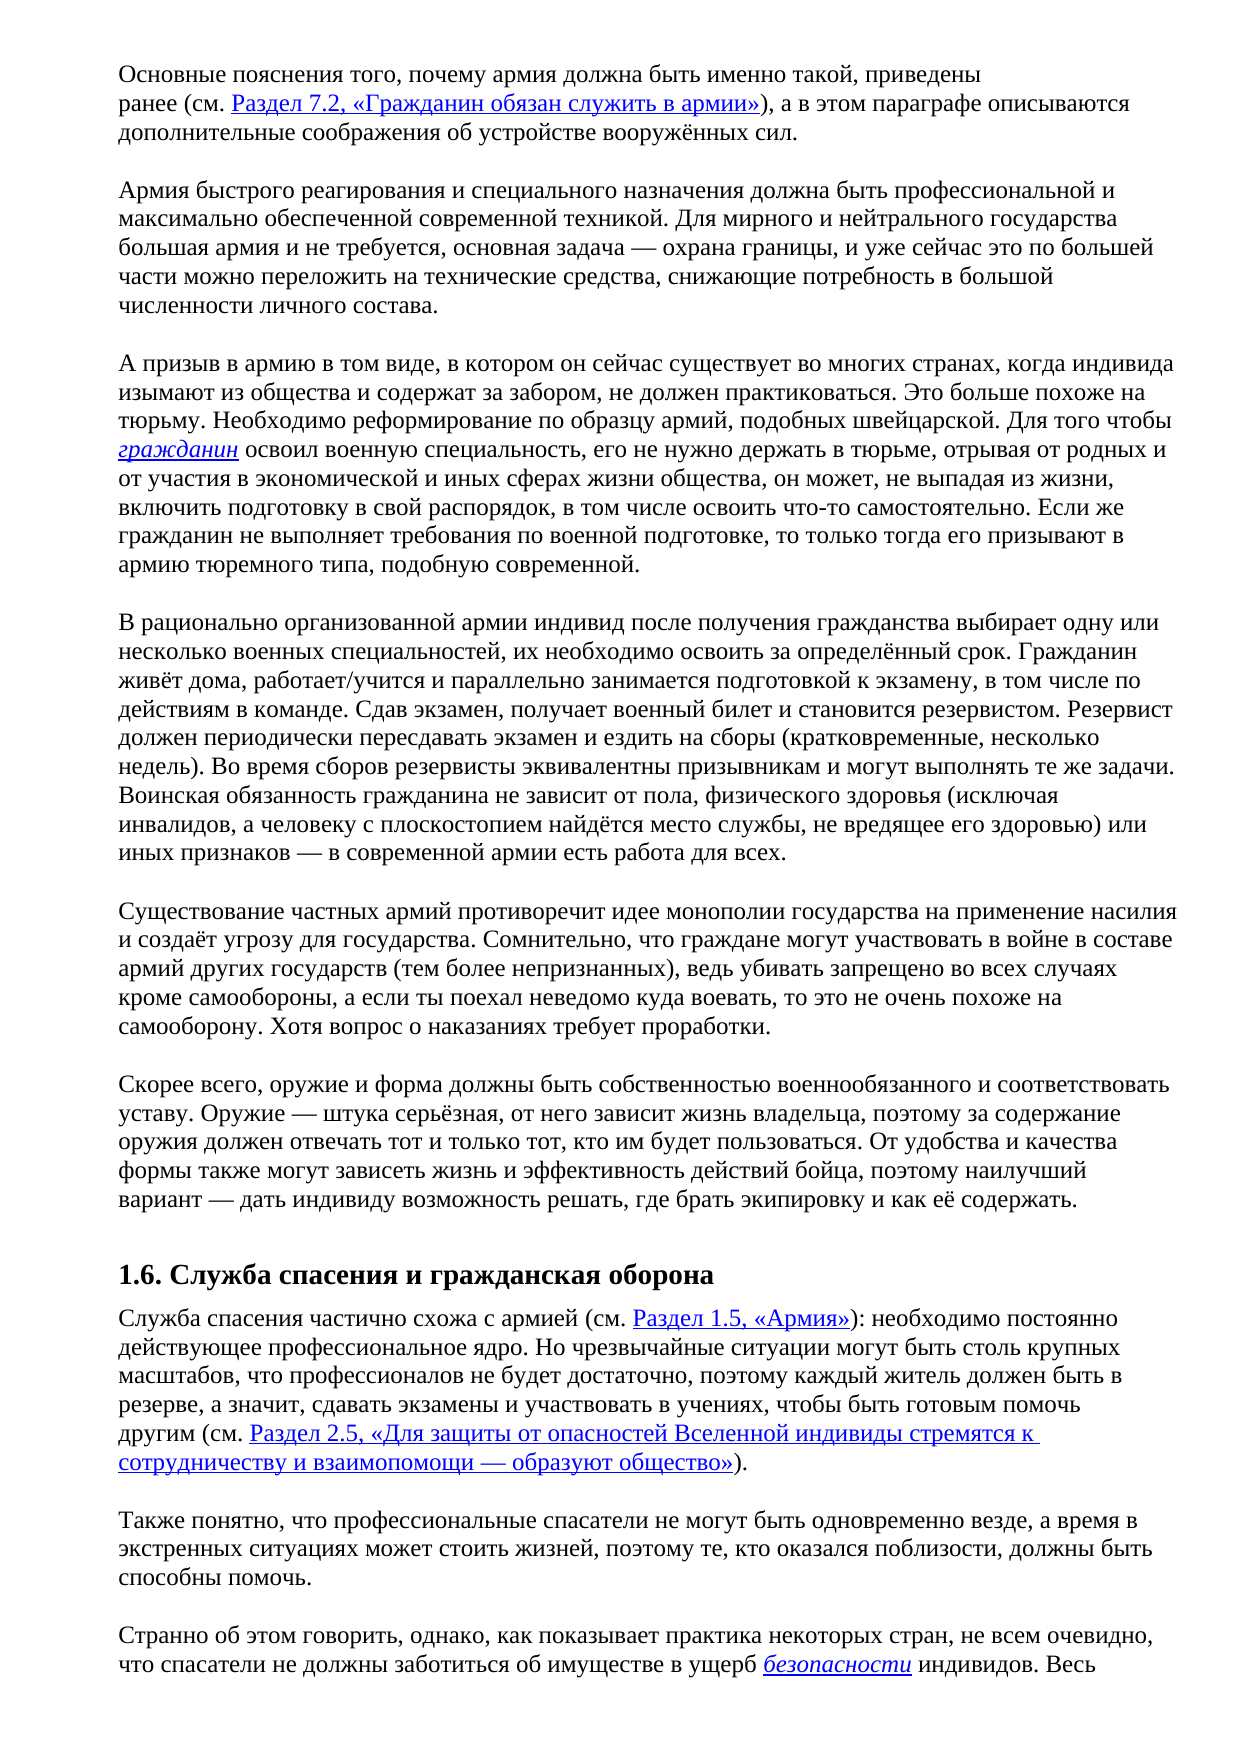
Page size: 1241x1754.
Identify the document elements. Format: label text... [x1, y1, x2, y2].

text Скорее всего, оружие и форма должны быть собственностью военнообязанного и соответствовать уставу. Оружие — штука серьёзная, от него зависит жизнь владельца, поэтому за содержание оружия должен отвечать тот и только тот, кто им будет пользоваться. От удобства и качества формы также могут зависеть жизнь и эффективность действий бойца, поэтому наилучший вариант — дать индивиду возможность решать, где брать экипировку и как её содержать. [118, 1069, 1181, 1213]
text Странно об этом говорить, однако, как показывает практика некоторых стран, не всем очевидно, что спасатели не должны заботиться об имуществе в ущерб безопасности индивидов. Весь [118, 1621, 1181, 1678]
text Основные пояснения того, почему армия должна быть именно такой, приведены ранее (см. Раздел 7.2, «Гражданин обязан служить в армии»), а в этом параграфе описываются дополнительные соображения об устройстве вооружённых сил. [118, 59, 1181, 145]
text Также понятно, что профессиональные спасатели не могут быть одновременно везде, а время в экстренных ситуациях может стоить жизней, поэтому те, кто оказался поблизости, должны быть способны помочь. [118, 1505, 1181, 1591]
text Служба спасения частично схожа с армией (см. Раздел 1.5, «Армия»): необходимо постоянно действующее профессиональное ядро. Но чрезвычайные ситуации могут быть столь крупных масштабов, что профессионалов не будет достаточно, поэтому каждый житель должен быть в резерве, а значит, сдавать экзамены и участвовать в учениях, чтобы быть готовым помочь другим (см. Раздел 2.5, «Для защиты от опасностей Вселенной индивиды стремятся к сотрудничеству и взаимопомощи — образуют общество»). [118, 1303, 1181, 1475]
subtitle 1.6. Служба спасения и гражданская оборона [118, 1257, 1181, 1290]
text А призыв в армию в том виде, в котором он сейчас существует во многих странах, когда индивида изымают из общества и содержат за забором, не должен практиковаться. Это больше похоже на тюрьму. Необходимо реформирование по образцу армий, подобных швейцарской. Для того чтобы гражданин освоил военную специальность, его не нужно держать в тюрьме, отрывая от родных и от участия в экономической и иных сферах жизни общества, он может, не выпадая из жизни, включить подготовку в свой распорядок, в том числе освоить что-то самостоятельно. Если же гражданин не выполняет требования по военной подготовке, то только тогда его призывают в армию тюремного типа, подобную современной. [118, 348, 1181, 578]
text Существование частных армий противоречит идее монополии государства на применение насилия и создаёт угрозу для государства. Сомнительно, что граждане могут участвовать в войне в составе армий других государств (тем более непризнанных), ведь убивать запрещено во всех случаях кроме самообороны, а если ты поехал неведомо куда воевать, то это не очень похоже на самооборону. Хотя вопрос о наказаниях требует проработки. [118, 896, 1181, 1039]
text В рационально организованной армии индивид после получения гражданства выбирает одну или несколько военных специальностей, их необходимо освоить за определённый срок. Гражданин живёт дома, работает/учится и параллельно занимается подготовкой к экзамену, в том числе по действиям в команде. Сдав экзамен, получает военный билет и становится резервистом. Резервист должен периодически пересдавать экзамен и ездить на сборы (кратковременные, несколько недель). Во время сборов резервисты эквивалентны призывникам и могут выполнять те же задачи. Воинская обязанность гражданина не зависит от пола, физического здоровья (исключая инвалидов, а человеку с плоскостопием найдётся место службы, не вредящее его здоровью) или иных признаков — в современной армии есть работа для всех. [118, 607, 1181, 866]
text Армия быстрого реагирования и специального назначения должна быть профессиональной и максимально обеспеченной современной техникой. Для мирного и нейтрального государства большая армия и не требуется, основная задача — охрана границы, и уже сейчас это по большей части можно переложить на технические средства, снижающие потребность в большой численности личного состава. [118, 175, 1181, 318]
